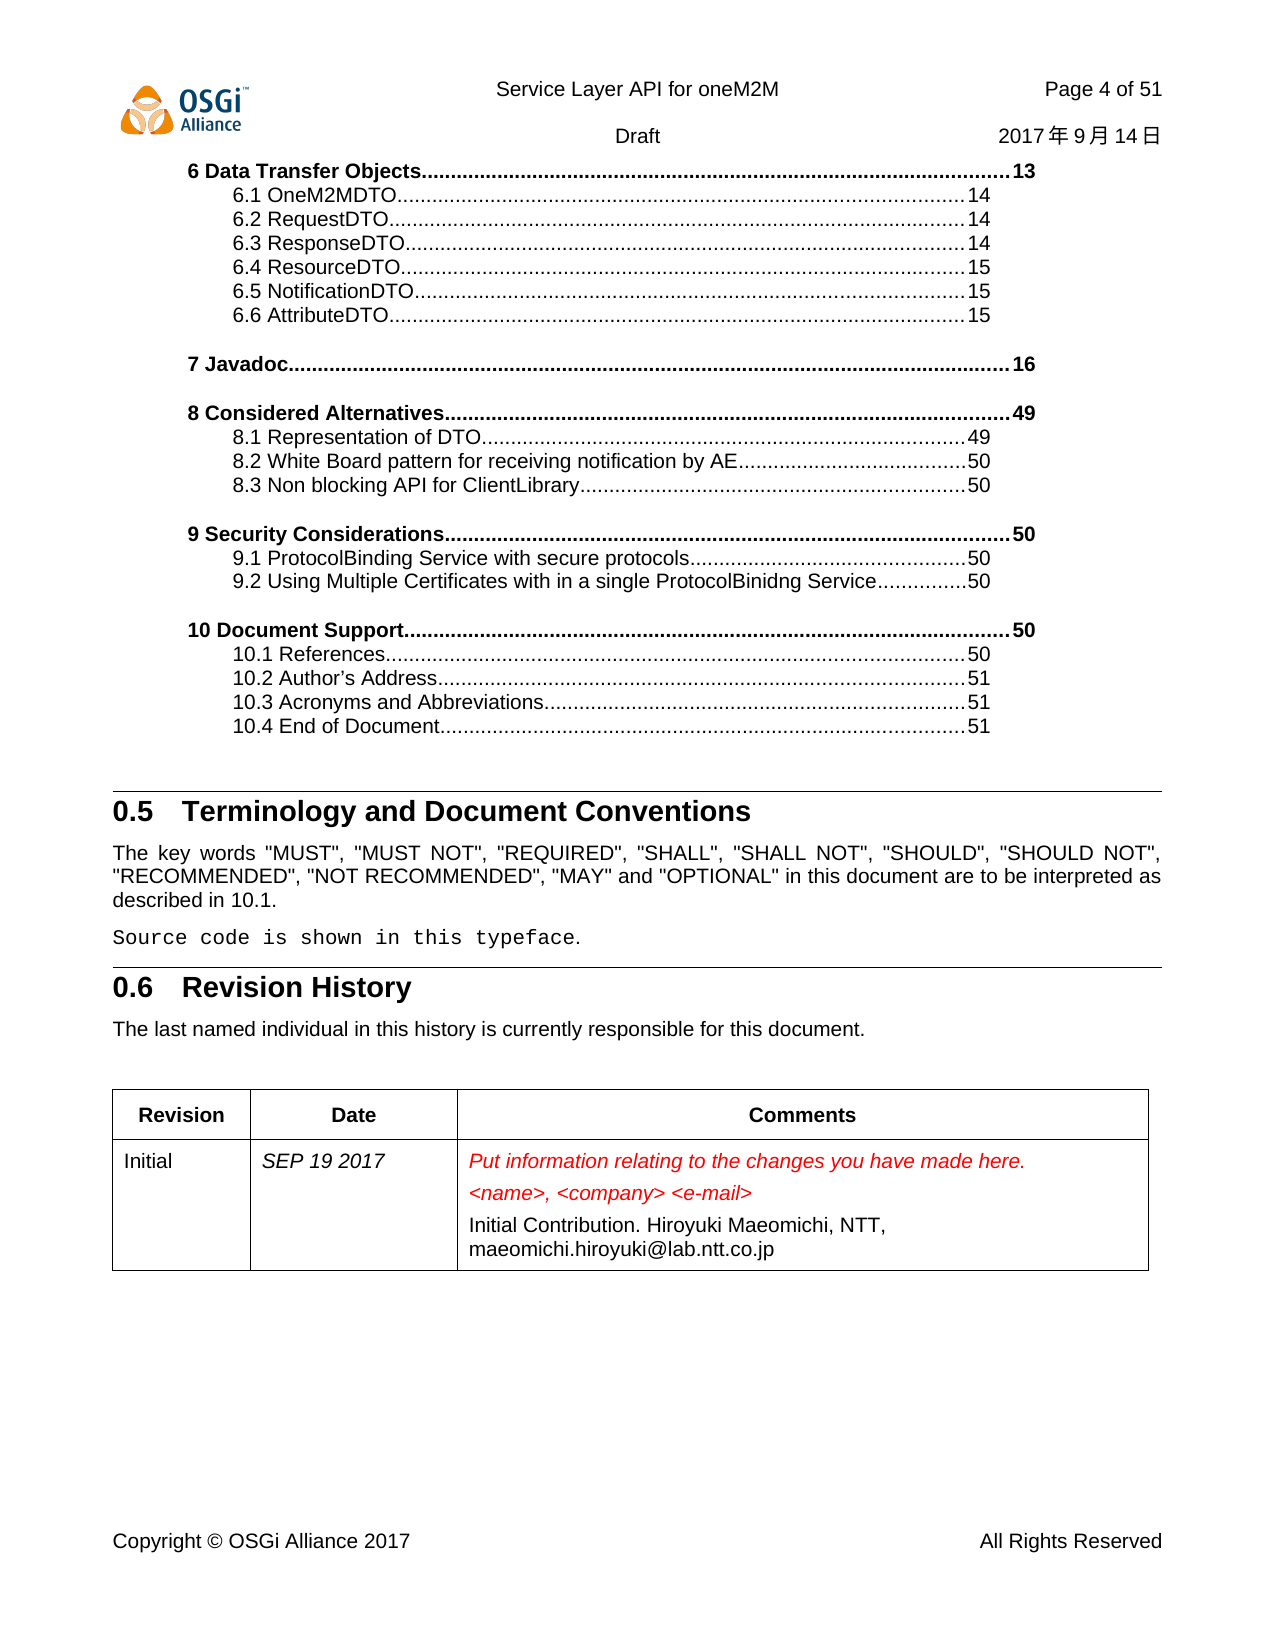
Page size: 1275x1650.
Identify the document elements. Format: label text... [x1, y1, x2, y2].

text The last named individual in this history is currently responsible for this document. [112, 1016, 1162, 1040]
subtitle Terminology and Document Conventions [112, 792, 1162, 828]
table_header Revision [113, 1090, 250, 1139]
subtitle Revision History [112, 968, 1162, 1004]
text 10 Document Support 50 [187, 618, 1162, 642]
text 9.1 ProtocolBinding Service with secure protocols 50 [232, 545, 1162, 569]
table_cell Put information relating to the changes you have made here. <name>, <company> <e-mail> Initial Contribution. Hiroyuki Maeomichi, NTT, maeomichi.hiroyuki@lab.ntt.co.jp [458, 1140, 1148, 1269]
text 8.1 Representation of DTO 49 [232, 424, 1162, 448]
picture [113, 78, 257, 142]
text 7 Javadoc 16 [187, 352, 1162, 376]
text 6.1 OneM2MDTO 14 [232, 183, 1162, 207]
table_cell Initial [113, 1140, 250, 1269]
text 8.2 White Board pattern for receiving notification by AE 50 [232, 448, 1162, 472]
text Source code is shown in this typeface. [112, 925, 1162, 951]
text 10.3 Acronyms and Abbreviations 51 [232, 690, 1162, 714]
text 9 Security Considerations 50 [187, 521, 1162, 545]
text 8.3 Non blocking API for ClientLibrary 50 [232, 472, 1162, 496]
text 8 Considered Alternatives 49 [187, 401, 1162, 424]
table_cell SEP 19 2017 [251, 1140, 457, 1269]
text 6.4 ResourceDTO 15 [232, 255, 1162, 279]
table_header Comments [458, 1090, 1148, 1139]
text 10.1 References 50 [232, 642, 1162, 666]
text 6.6 AttributeDTO 15 [232, 303, 1162, 327]
text 6.3 ResponseDTO 14 [232, 231, 1162, 255]
text 10.4 End of Document 51 [232, 714, 1162, 738]
text 6.5 NotificationDTO 15 [232, 279, 1162, 303]
text The key words "MUST", "MUST NOT", "REQUIRED", "SHALL", "SHALL NOT", "SHOULD", "SHOULD NOT", "RECOMMENDED", "NOT RECOMMENDED", "MAY" and "OPTIONAL" in this document are to be interpreted as described in 10.1. [112, 840, 1162, 912]
table_header Date [251, 1090, 457, 1139]
text 10.2 Author’s Address 51 [232, 666, 1162, 690]
text 6 Data Transfer Objects 13 [187, 159, 1162, 183]
text 9.2 Using Multiple Certificates with in a single ProtocolBinidng Service 50 [232, 569, 1162, 593]
text 6.2 RequestDTO 14 [232, 207, 1162, 231]
